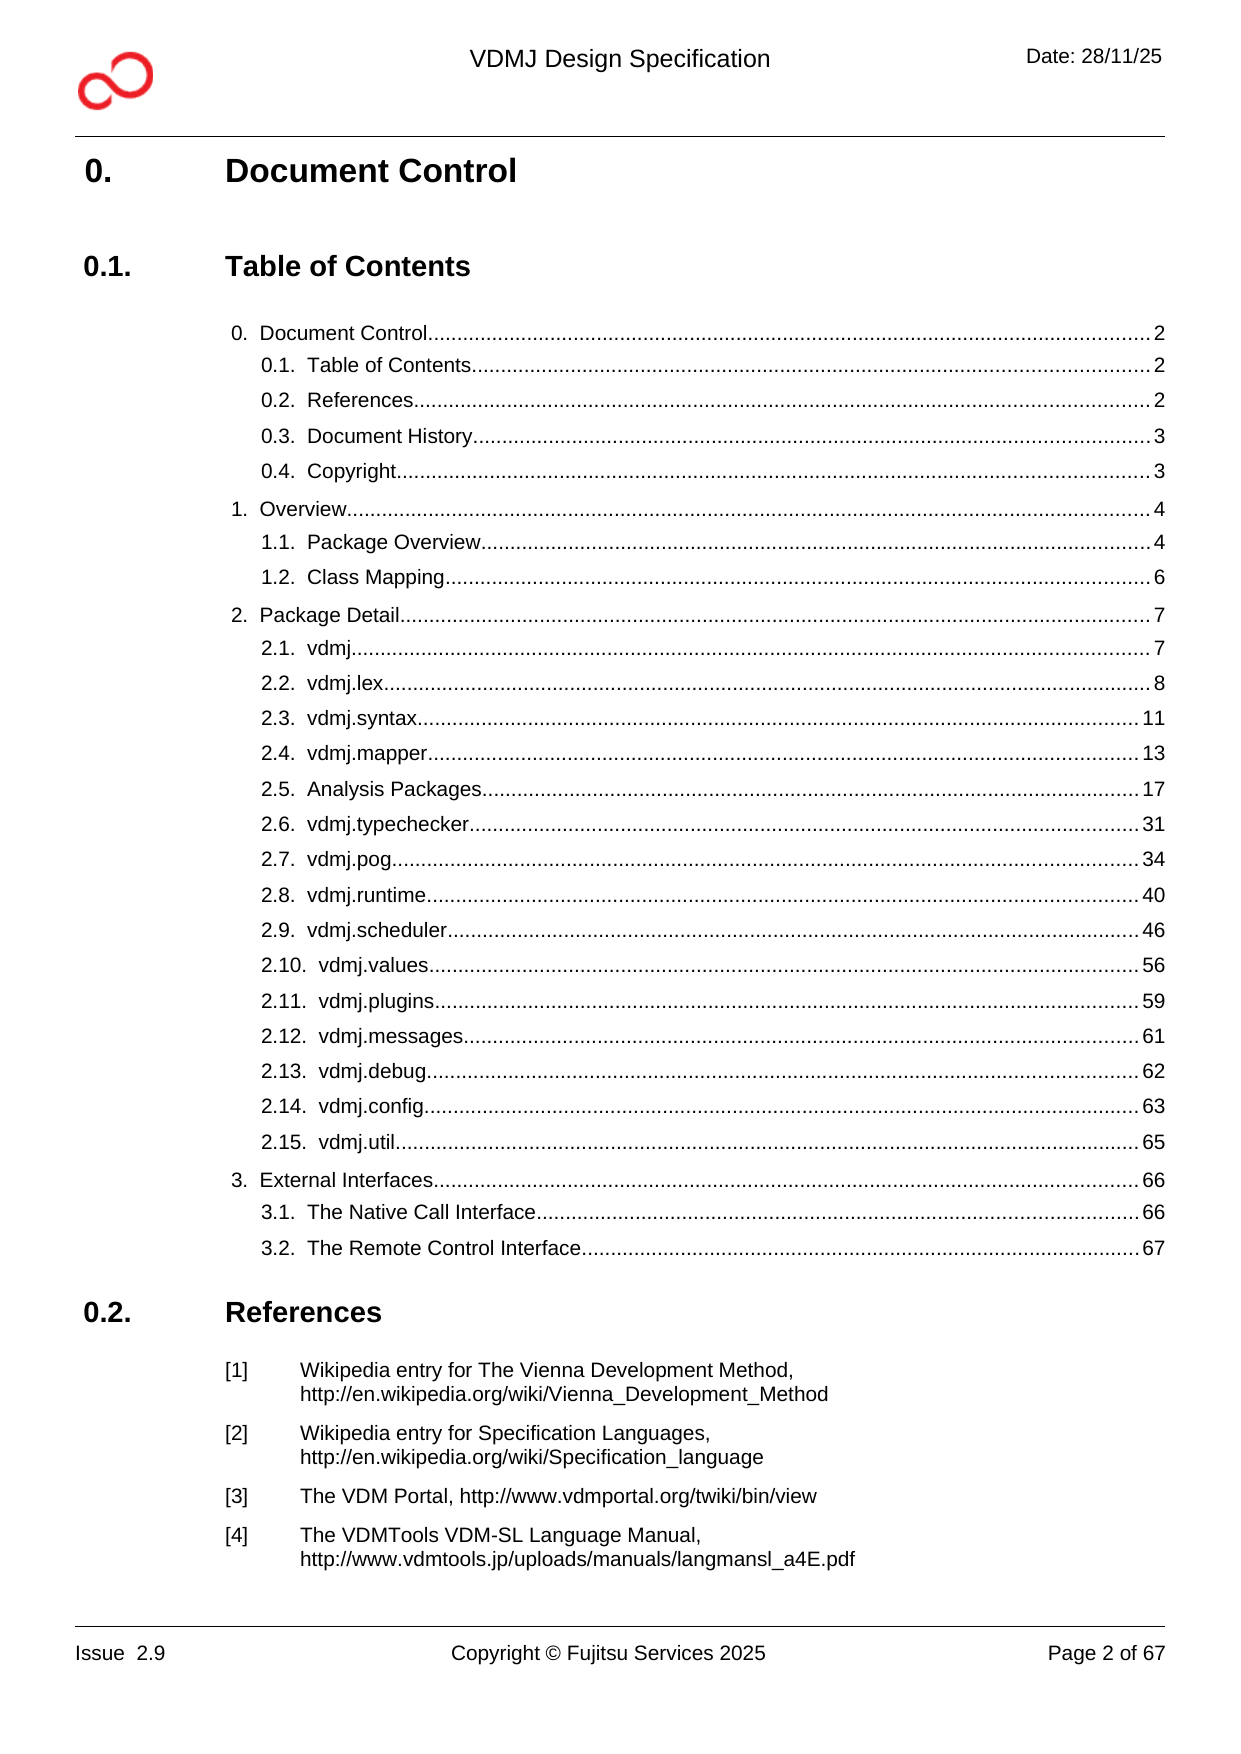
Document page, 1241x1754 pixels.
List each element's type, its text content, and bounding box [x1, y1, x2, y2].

text 2.9. vdmj.scheduler 46 [255, 918, 1165, 942]
text 0.4. Copyright 3 [255, 460, 1165, 483]
text 2. Package Detail 7 [225, 604, 1165, 627]
text 2.7. vdmj.pog 34 [255, 848, 1165, 871]
text 2.10. vdmj.values 56 [255, 954, 1165, 977]
text 3. External Interfaces 66 [225, 1169, 1165, 1192]
text 2.3. vdmj.syntax 11 [255, 707, 1165, 730]
text 0.3. Document History 3 [255, 424, 1165, 448]
text 2.4. vdmj.mapper 13 [255, 742, 1165, 765]
text 1. Overview 4 [225, 498, 1165, 521]
text 2.2. vdmj.lex 8 [255, 671, 1165, 694]
text 0. Document Control 2 [225, 321, 1165, 345]
text 1.1. Package Overview 4 [255, 530, 1165, 553]
text 2.14. vdmj.config 63 [255, 1095, 1165, 1118]
picture [78, 44, 153, 120]
text 3.2. The Remote Control Interface 67 [255, 1236, 1165, 1259]
subtitle References [75, 1296, 1165, 1328]
text 1.2. Class Mapping 6 [255, 566, 1165, 589]
text 2.5. Analysis Packages 17 [255, 777, 1165, 801]
list The VDMTools VDM-SL Language Manual, http://www.vdmtools.jp/uploads/manuals/langmansl_a4E.pdf [225, 1523, 1165, 1571]
list Wikipedia entry for The Vienna Development Method, http://en.wikipedia.org/wiki/Vienna_Development_Method [225, 1358, 1165, 1406]
text 0.1. Table of Contents 2 [255, 354, 1165, 377]
text 2.12. vdmj.messages 61 [255, 1024, 1165, 1048]
text 2.6. vdmj.typechecker 31 [255, 813, 1165, 836]
text 2.15. vdmj.util 65 [255, 1130, 1165, 1154]
subtitle Document Control [75, 152, 1165, 190]
text 2.13. vdmj.debug 62 [255, 1060, 1165, 1083]
subtitle Table of Contents [75, 250, 1165, 282]
list The VDM Portal, http://www.vdmportal.org/twiki/bin/view [225, 1484, 1165, 1508]
text 2.1. vdmj 7 [255, 636, 1165, 659]
list Wikipedia entry for Specification Languages, http://en.wikipedia.org/wiki/Specification_language [225, 1421, 1165, 1469]
text 3.1. The Native Call Interface 66 [255, 1201, 1165, 1224]
text 2.8. vdmj.runtime 40 [255, 883, 1165, 906]
text 0.2. References 2 [255, 389, 1165, 412]
text 2.11. vdmj.plugins 59 [255, 989, 1165, 1012]
